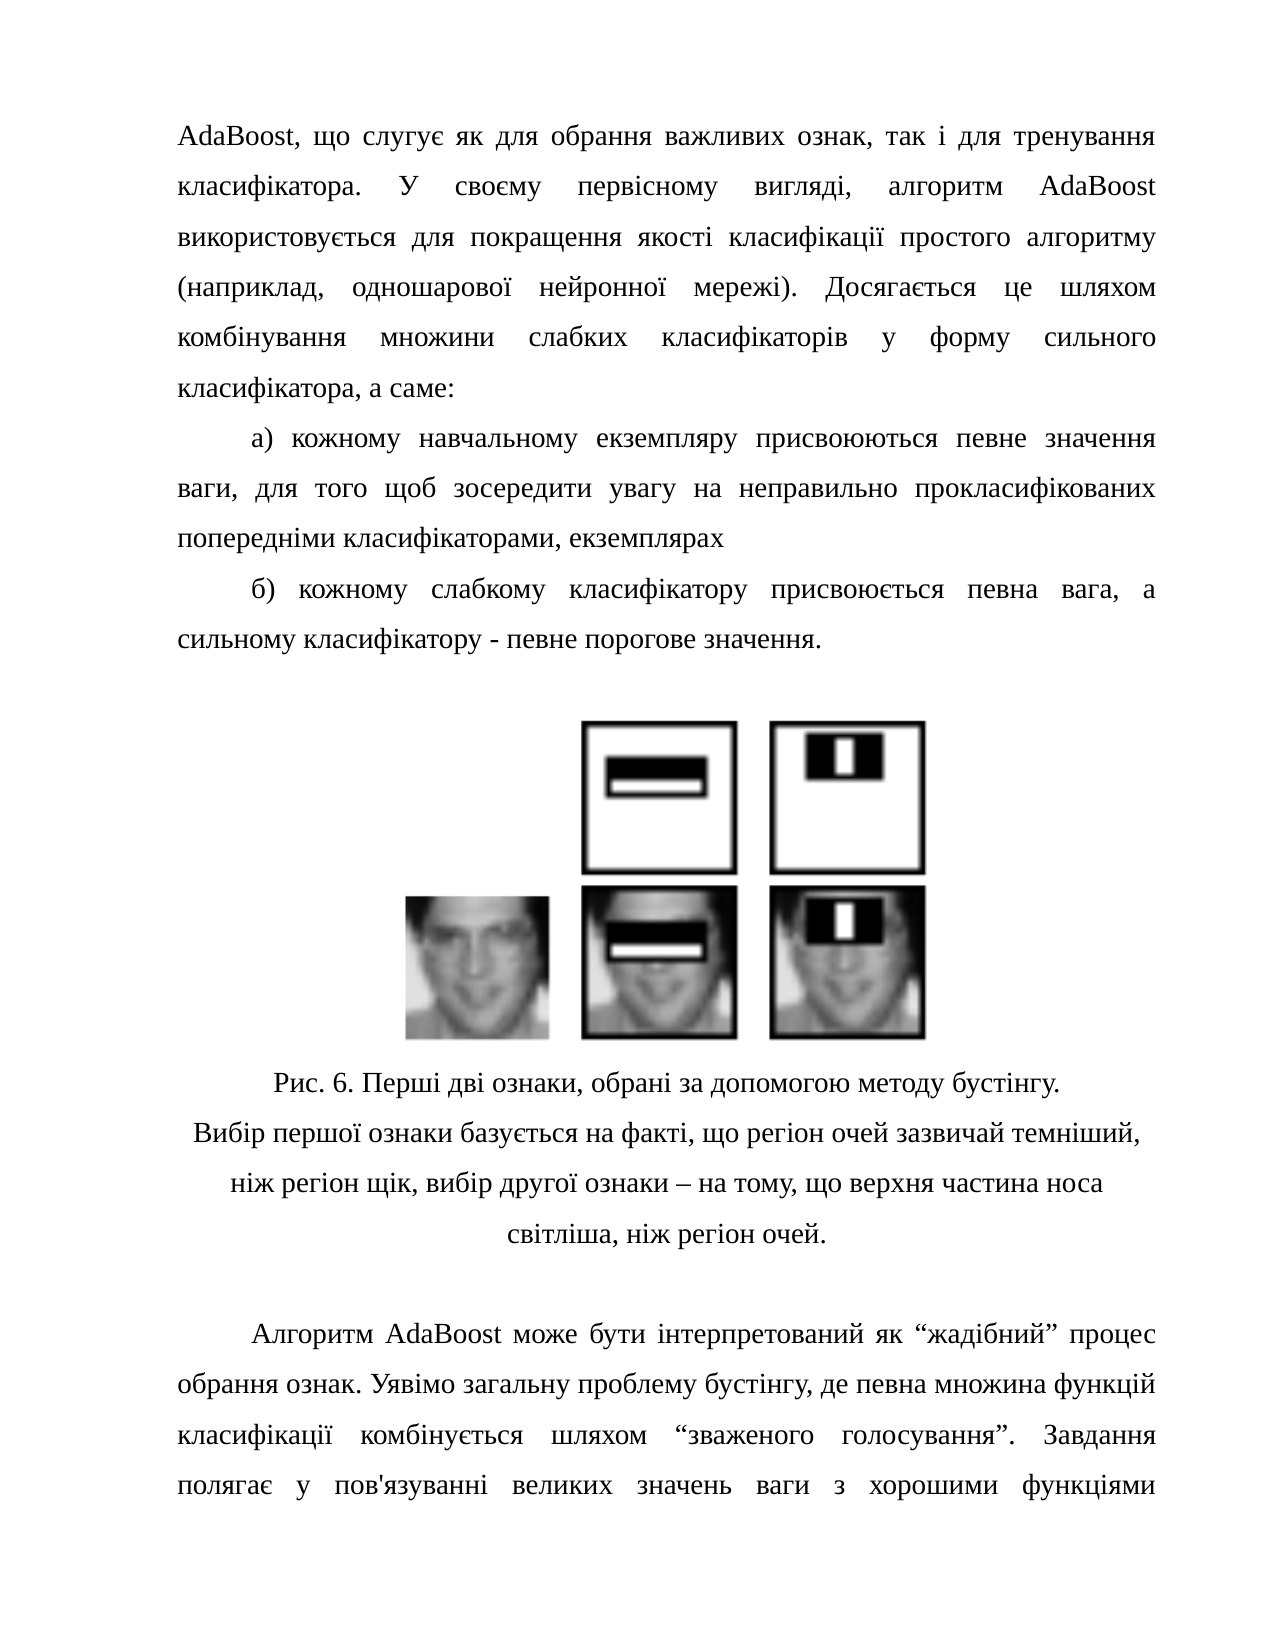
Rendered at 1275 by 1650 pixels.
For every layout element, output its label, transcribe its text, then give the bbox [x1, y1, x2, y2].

text б) кожному слабкому класифікатору присвоюється певна вага, а сильному класифікатору - певне порогове значення. [177, 571, 1157, 655]
text а) кожному навчальному екземпляру присвоюються певне значення ваги, для того щоб зосередити увагу на неправильно прокласифікованих попередніми класифікаторами, екземплярах [177, 420, 1157, 554]
text Алгоритм AdaBoost може бути інтерпретований як “жадібний” процес обрання ознак. Уявімо загальну проблему бустінгу, де певна множина функцій класифікації комбінується шляхом “зваженого голосування”. Завдання полягає у пов'язуванні великих значень ваги з хорошими функціями [177, 1316, 1157, 1501]
text Рис. 6. Перші дві ознаки, обрані за допомогою методу бустінгу. [177, 1047, 1157, 1098]
text AdaBoost, що слугує як для обрання важливих ознак, так і для тренування класифікатора. У своєму первісному вигляді, алгоритм AdaBoost використовується для покращення якості класифікації простого алгоритму (наприклад, одношарової нейронної мережі). Досягається це шляхом комбінування множини слабких класифікаторів у форму сильного класифікатора, а саме: [177, 118, 1157, 403]
text Вибір першої ознаки базується на факті, що регіон очей зазвичай темніший, ніж регіон щік, вибір другої ознаки – на тому, що верхня частина носа світліша, ніж регіон очей. [177, 1115, 1157, 1249]
picture [398, 715, 933, 1047]
